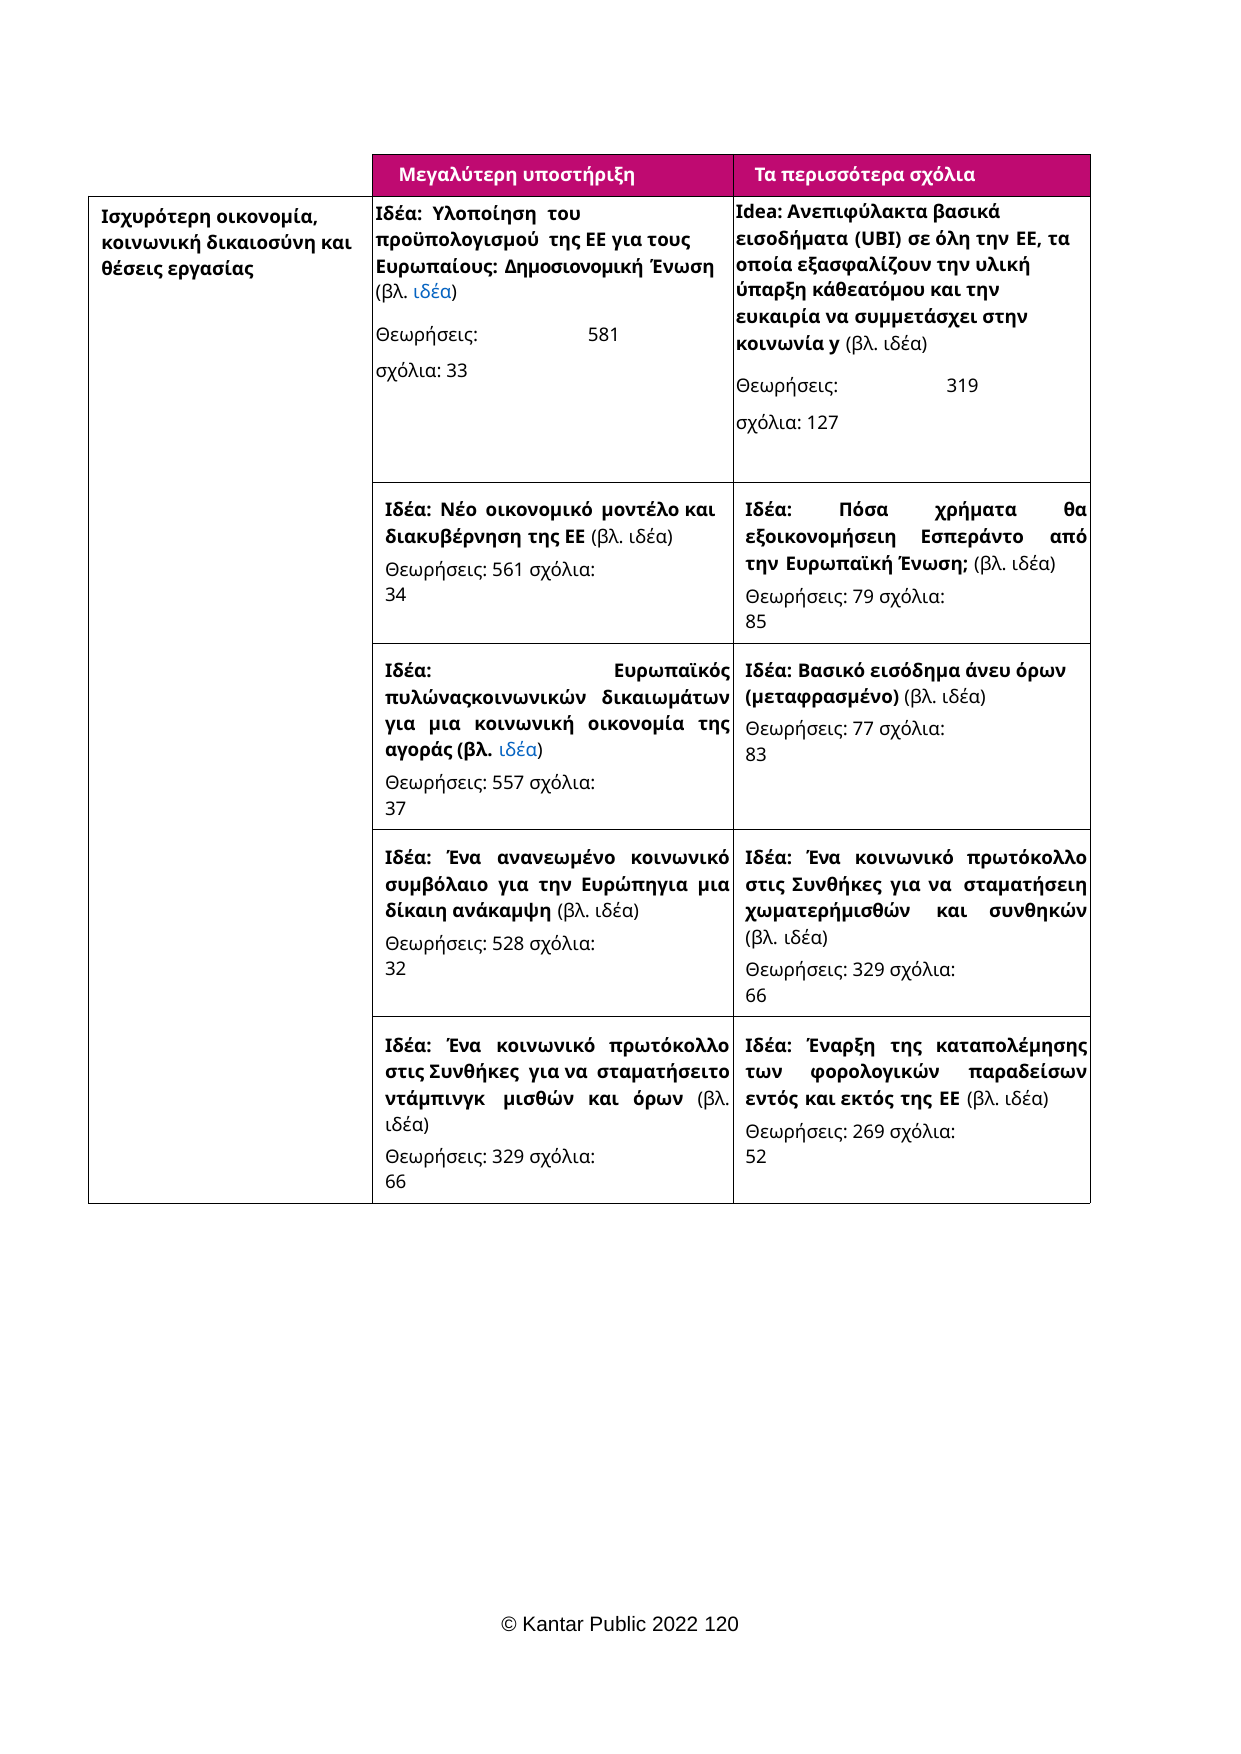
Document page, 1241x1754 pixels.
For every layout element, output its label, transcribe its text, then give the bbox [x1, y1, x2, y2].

table_header Τα περισσότερα σχόλια [754, 155, 1064, 196]
table_cell Ιδέα: Πόσα χρήματα θα εξοικονομήσειη Εσπεράντο από την Ευρωπαϊκή Ένωση; (βλ. ιδέα) Θεωρήσεις: 79 σχόλια: 85 [734, 483, 1090, 643]
table_cell Ιδέα: Βασικό εισόδημα άνευ όρων (μεταφρασμένο) (βλ. ιδέα) Θεωρήσεις: 77 σχόλια: 83 [734, 644, 1090, 829]
table_cell Ιδέα: Έναρξη της καταπολέμησης των φορολογικών παραδείσων εντός και εκτός της ΕΕ (βλ. ιδέα) Θεωρήσεις: 269 σχόλια: 52 [734, 1017, 1090, 1203]
table_header [89, 154, 372, 196]
table_cell Ισχυρότερη οικονομία, κοινωνική δικαιοσύνη και θέσεις εργασίας [89, 197, 372, 1203]
table_cell Ιδέα: Ευρωπαϊκός πυλώναςκοινωνικών δικαιωμάτων για μια κοινωνική οικονομία της αγοράς (βλ. ιδέα) Θεωρήσεις: 557 σχόλια: 37 [373, 644, 733, 829]
table_header [1064, 155, 1090, 196]
table_cell Ιδέα: Ένα κοινωνικό πρωτόκολλο στις Συνθήκες για να σταματήσειτο ντάμπινγκ μισθών και όρων (βλ. ιδέα) Θεωρήσεις: 329 σχόλια: 66 [373, 1017, 733, 1203]
table_cell Ιδέα: Υλοποίηση του προϋπολογισμού της ΕΕ για τους Ευρωπαίους: Δημοσιονομική Ένωση (βλ. ιδέα) Θεωρήσεις: 581 σχόλια: 33 [373, 197, 733, 482]
table_cell Ιδέα: Ένα ανανεωμένο κοινωνικό συμβόλαιο για την Ευρώπηγια μια δίκαιη ανάκαμψη (βλ. ιδέα) Θεωρήσεις: 528 σχόλια: 32 [373, 830, 733, 1016]
table_cell Ιδέα: Ένα κοινωνικό πρωτόκολλο στις Συνθήκες για να σταματήσειη χωματερήμισθών και συνθηκών (βλ. ιδέα) Θεωρήσεις: 329 σχόλια: 66 [734, 830, 1090, 1016]
table_header [707, 155, 733, 196]
table_header Μεγαλύτερη υποστήριξη [398, 155, 707, 196]
table_header [373, 155, 398, 196]
table_cell Ιdea: Ανεπιφύλακτα βασικά εισοδήματα (UBI) σε όλη την ΕΕ, τα οποία εξασφαλίζουν την υλική ύπαρξη κάθεατόμου και την ευκαιρία να συμμετάσχει στην κοινωνία y (βλ. ιδέα) Θεωρήσεις: 319 σχόλια: 127 [734, 197, 1090, 482]
table_cell Ιδέα: Νέο οικονομικό μοντέλο και διακυβέρνηση της ΕΕ (βλ. ιδέα) Θεωρήσεις: 561 σχόλια: 34 [373, 483, 733, 643]
table_header [734, 155, 754, 196]
